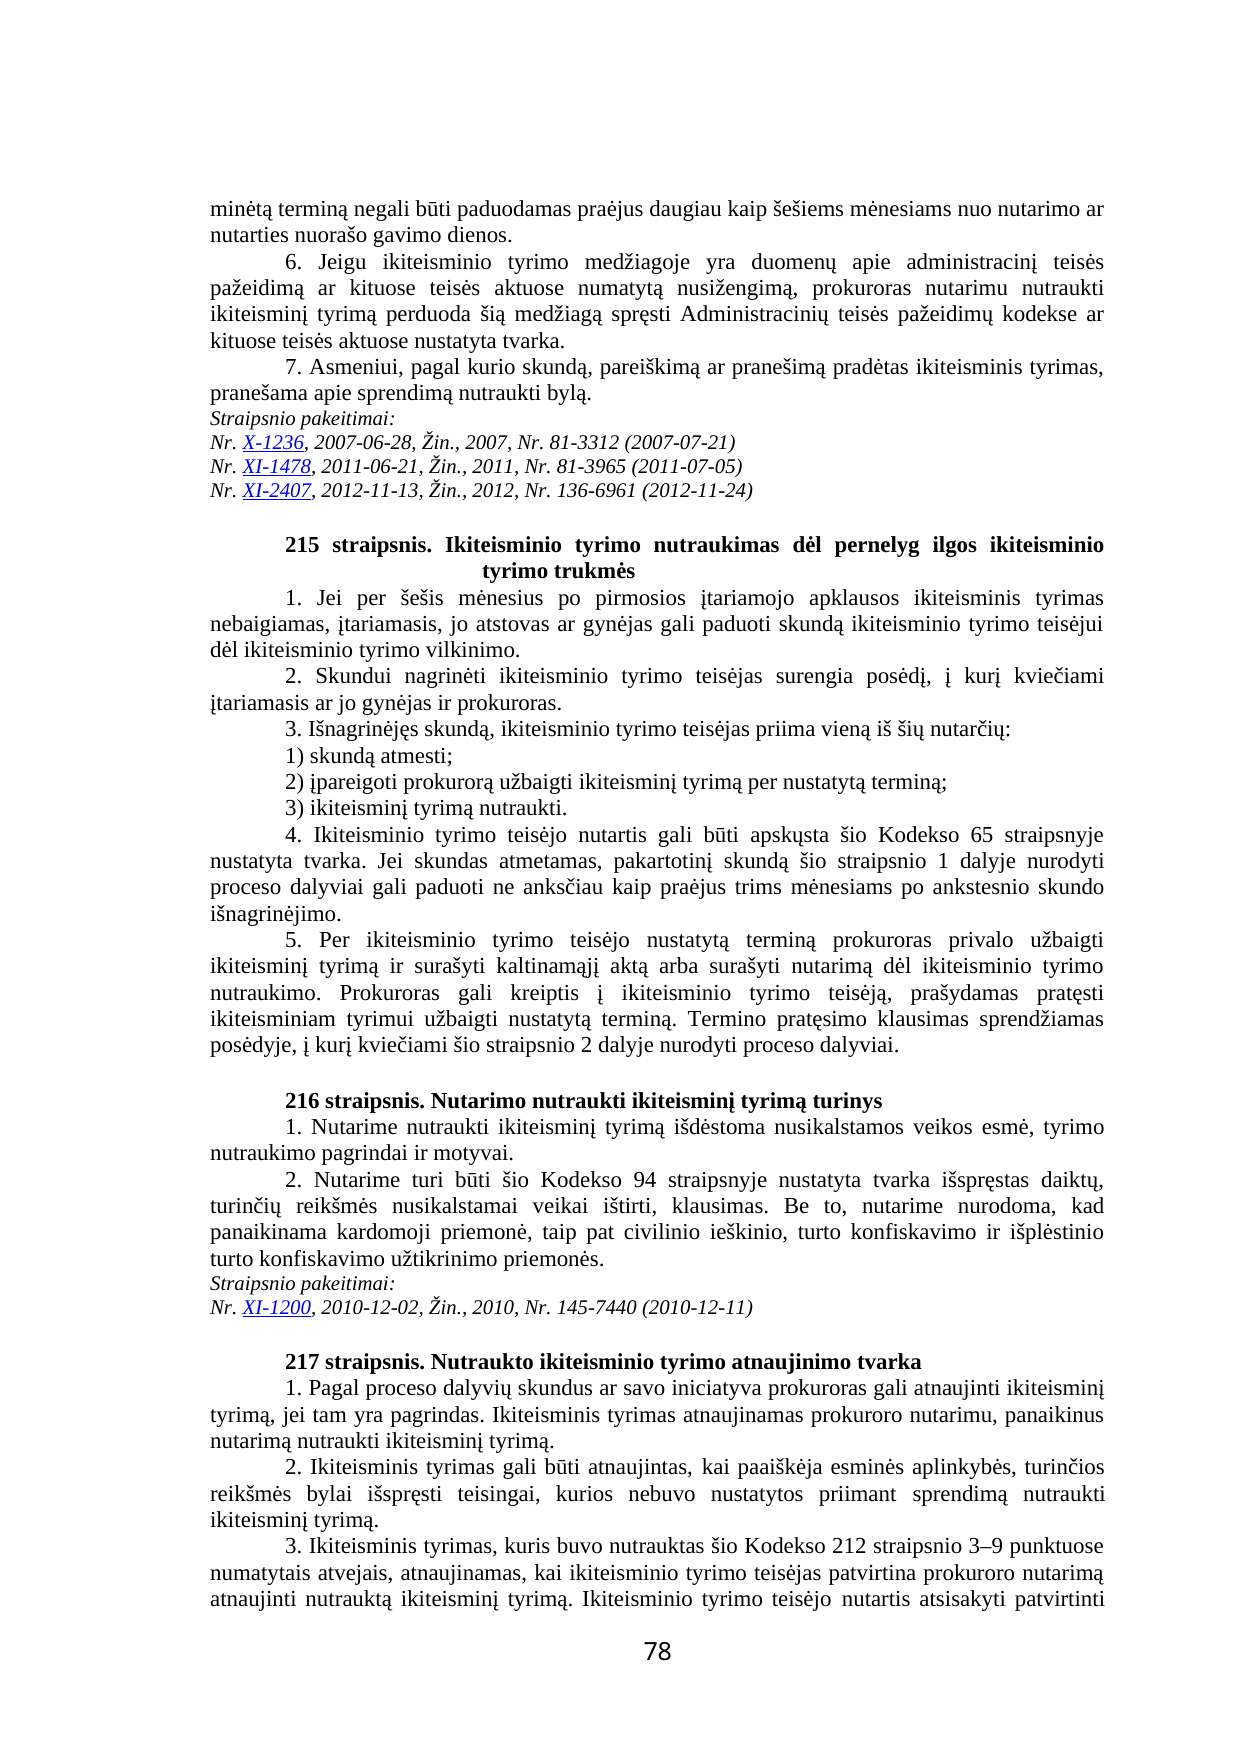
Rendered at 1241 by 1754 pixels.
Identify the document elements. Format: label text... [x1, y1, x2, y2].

text Straipsnio pakeitimai: [210, 1271, 1106, 1295]
text Nr. X-1236, 2007-06-28, Žin., 2007, Nr. 81-3312 (2007-07-21) [210, 430, 1106, 454]
text minėtą terminą negali būti paduodamas praėjus daugiau kaip šešiems mėnesiams nuo nutarimo ar nutarties nuorašo gavimo dienos. [210, 195, 1106, 248]
text 2. Nutarime turi būti šio Kodekso 94 straipsnyje nustatyta tvarka išspręstas daiktų, turinčių reikšmės nusikalstamai veikai ištirti, klausimas. Be to, nutarime nurodoma, kad panaikinama kardomoji priemonė, taip pat civilinio ieškinio, turto konfiskavimo ir išplėstinio turto konfiskavimo užtikrinimo priemonės. [210, 1166, 1106, 1271]
text 3. Ikiteisminis tyrimas, kuris buvo nutrauktas šio Kodekso 212 straipsnio 3–9 punktuose numatytais atvejais, atnaujinamas, kai ikiteisminio tyrimo teisėjas patvirtina prokuroro nutarimą atnaujinti nutrauktą ikiteisminį tyrimą. Ikiteisminio tyrimo teisėjo nutartis atsisakyti patvirtinti [210, 1532, 1106, 1612]
text 1) skundą atmesti; [210, 742, 1106, 768]
text Nr. XI-1200, 2010-12-02, Žin., 2010, Nr. 145-7440 (2010-12-11) [210, 1295, 1106, 1319]
text 1. Jei per šešis mėnesius po pirmosios įtariamojo apklausos ikiteisminis tyrimas nebaigiamas, įtariamasis, jo atstovas ar gynėjas gali paduoti skundą ikiteisminio tyrimo teisėjui dėl ikiteisminio tyrimo vilkinimo. [210, 583, 1106, 663]
text 2. Ikiteisminis tyrimas gali būti atnaujintas, kai paaiškėja esminės aplinkybės, turinčios reikšmės bylai išspręsti teisingai, kurios nebuvo nustatytos priimant sprendimą nutraukti ikiteisminį tyrimą. [210, 1453, 1106, 1532]
text 2) įpareigoti prokurorą užbaigti ikiteisminį tyrimą per nustatytą terminą; [210, 768, 1106, 794]
text 3. Išnagrinėjęs skundą, ikiteisminio tyrimo teisėjas priima vieną iš šių nutarčių: [210, 715, 1106, 742]
text 2. Skundui nagrinėti ikiteisminio tyrimo teisėjas surengia posėdį, į kurį kviečiami įtariamasis ar jo gynėjas ir prokuroras. [210, 663, 1106, 715]
text 5. Per ikiteisminio tyrimo teisėjo nustatytą terminą prokuroras privalo užbaigti ikiteisminį tyrimą ir surašyti kaltinamąjį aktą arba surašyti nutarimą dėl ikiteisminio tyrimo nutraukimo. Prokuroras gali kreiptis į ikiteisminio tyrimo teisėją, prašydamas pratęsti ikiteisminiam tyrimui užbaigti nustatytą terminą. Termino pratęsimo klausimas sprendžiamas posėdyje, į kurį kviečiami šio straipsnio 2 dalyje nurodyti proceso dalyviai. [210, 926, 1106, 1058]
text 215 straipsnis. Ikiteisminio tyrimo nutraukimas dėl pernelyg ilgos ikiteisminio tyrimo trukmės [285, 531, 1106, 583]
text 1. Nutarime nutraukti ikiteisminį tyrimą išdėstoma nusikalstamos veikos esmė, tyrimo nutraukimo pagrindai ir motyvai. [210, 1113, 1106, 1166]
text 7. Asmeniui, pagal kurio skundą, pareiškimą ar pranešimą pradėtas ikiteisminis tyrimas, pranešama apie sprendimą nutraukti bylą. [210, 353, 1106, 406]
text 6. Jeigu ikiteisminio tyrimo medžiagoje yra duomenų apie administracinį teisės pažeidimą ar kituose teisės aktuose numatytą nusižengimą, prokuroras nutarimu nutraukti ikiteisminį tyrimą perduoda šią medžiagą spręsti Administracinių teisės pažeidimų kodekse ar kituose teisės aktuose nustatyta tvarka. [210, 248, 1106, 353]
text Nr. XI-2407, 2012-11-13, Žin., 2012, Nr. 136-6961 (2012-11-24) [210, 478, 1106, 502]
text 216 straipsnis. Nutarimo nutraukti ikiteisminį tyrimą turinys [210, 1087, 1106, 1113]
text Straipsnio pakeitimai: [210, 406, 1106, 430]
text 217 straipsnis. Nutraukto ikiteisminio tyrimo atnaujinimo tvarka [210, 1348, 1106, 1374]
text Nr. XI-1478, 2011-06-21, Žin., 2011, Nr. 81-3965 (2011-07-05) [210, 454, 1106, 478]
text 4. Ikiteisminio tyrimo teisėjo nutartis gali būti apskųsta šio Kodekso 65 straipsnyje nustatyta tvarka. Jei skundas atmetamas, pakartotinį skundą šio straipsnio 1 dalyje nurodyti proceso dalyviai gali paduoti ne anksčiau kaip praėjus trims mėnesiams po ankstesnio skundo išnagrinėjimo. [210, 821, 1106, 926]
text 1. Pagal proceso dalyvių skundus ar savo iniciatyva prokuroras gali atnaujinti ikiteisminį tyrimą, jei tam yra pagrindas. Ikiteisminis tyrimas atnaujinamas prokuroro nutarimu, panaikinus nutarimą nutraukti ikiteisminį tyrimą. [210, 1374, 1106, 1453]
text 3) ikiteisminį tyrimą nutraukti. [210, 794, 1106, 821]
